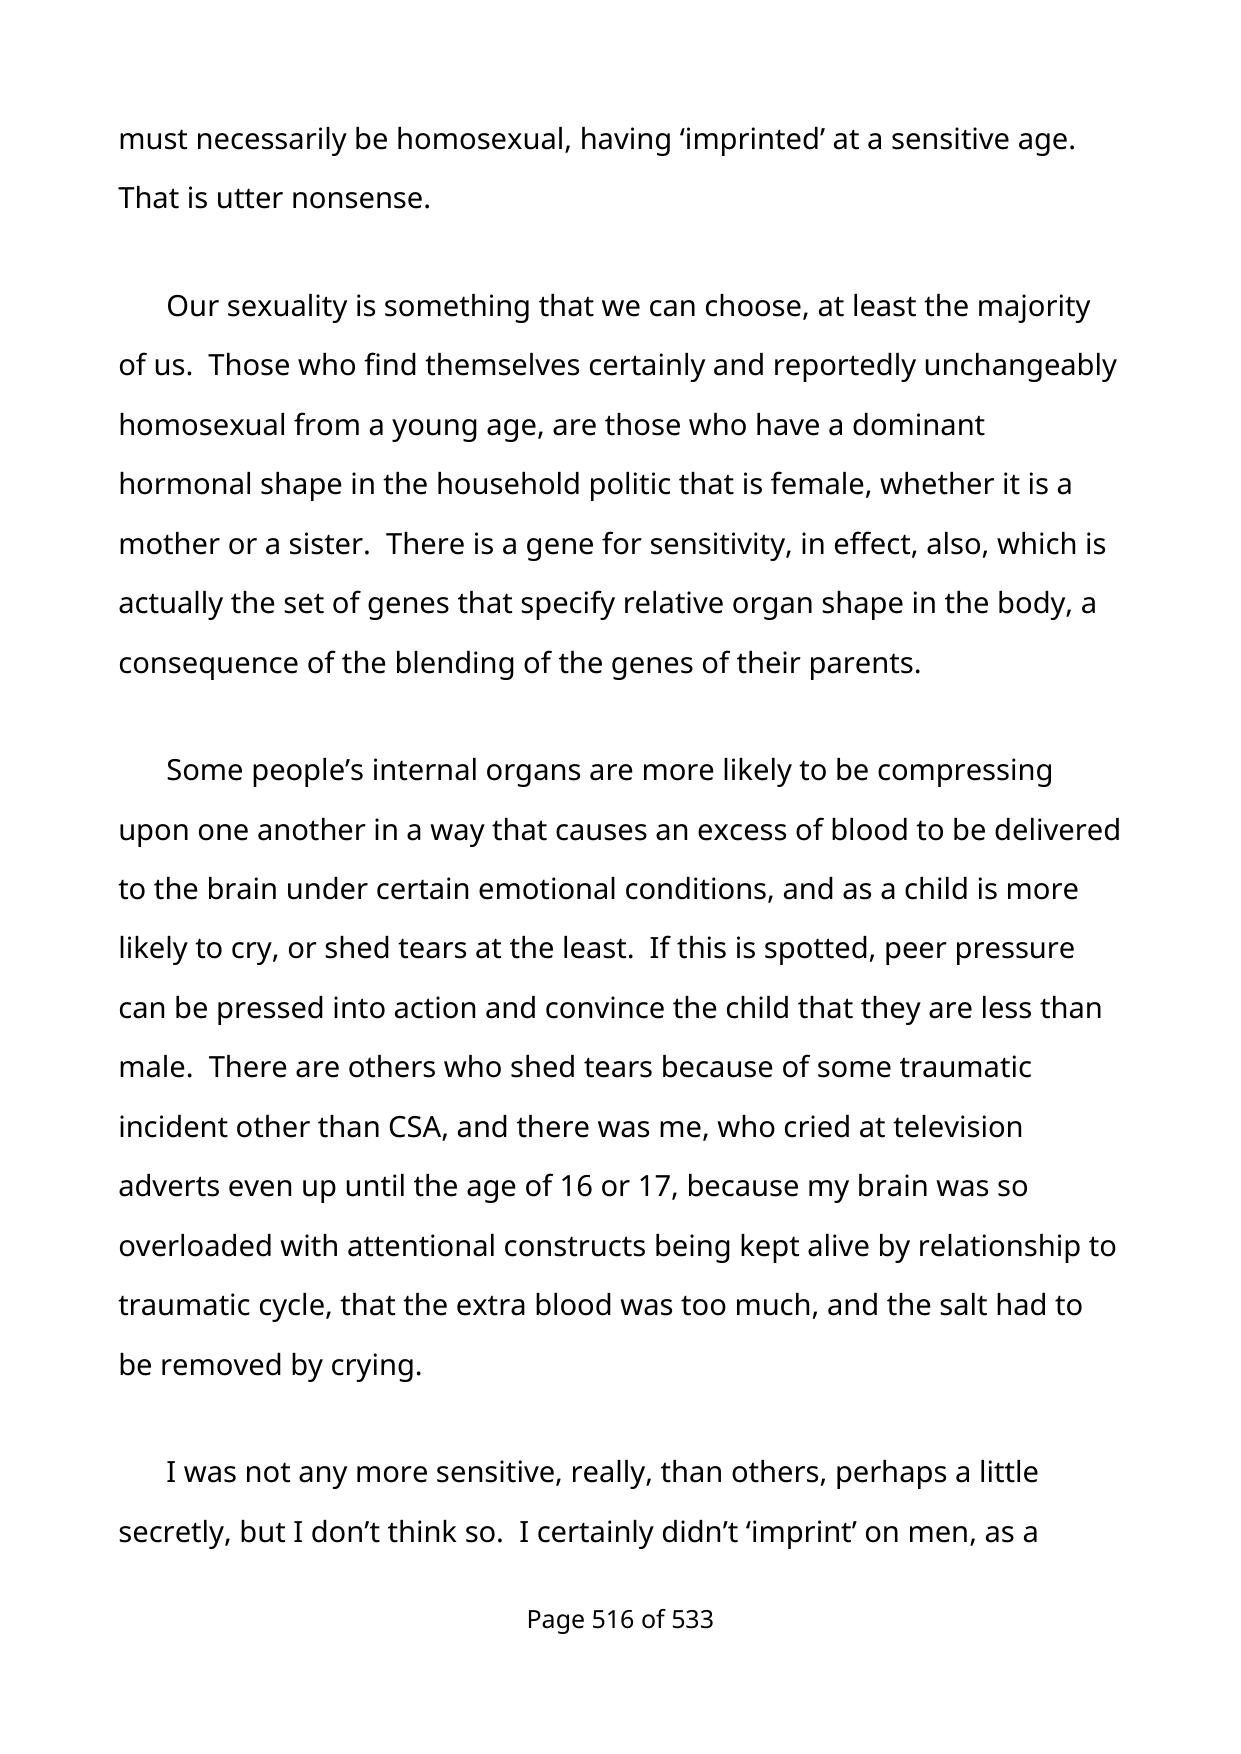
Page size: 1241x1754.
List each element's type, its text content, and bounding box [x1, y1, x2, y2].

text I was not any more sensitive, really, than others, perhaps a little secretly, but I don’t think so. I certainly didn’t ‘imprint’ on men, as a [118, 1451, 1122, 1551]
text Our sexuality is something that we can choose, at least the majority of us. Those who find themselves certainly and reportedly unchangeably homosexual from a young age, are those who have a dominant hormonal shape in the household politic that is female, whether it is a mother or a sister. There is a gene for sensitivity, in effect, also, which is actually the set of genes that specify relative organ shape in the body, a consequence of the blending of the genes of their parents. [118, 285, 1122, 682]
text Some people’s internal organs are more likely to be compressing upon one another in a way that causes an excess of blood to be delivered to the brain under certain emotional conditions, and as a child is more likely to cry, or shed tears at the least. If this is spotted, peer pressure can be pressed into action and convince the child that they are less than male. There are others who shed tears because of some traumatic incident other than CSA, and there was me, who cried at television adverts even up until the age of 16 or 17, because my brain was so overloaded with attentional constructs being kept alive by relationship to traumatic cycle, that the extra blood was too much, and the salt had to be removed by crying. [118, 749, 1122, 1384]
text must necessarily be homosexual, having ‘imprinted’ at a sensitive age. That is utter nonsense. [118, 118, 1122, 217]
